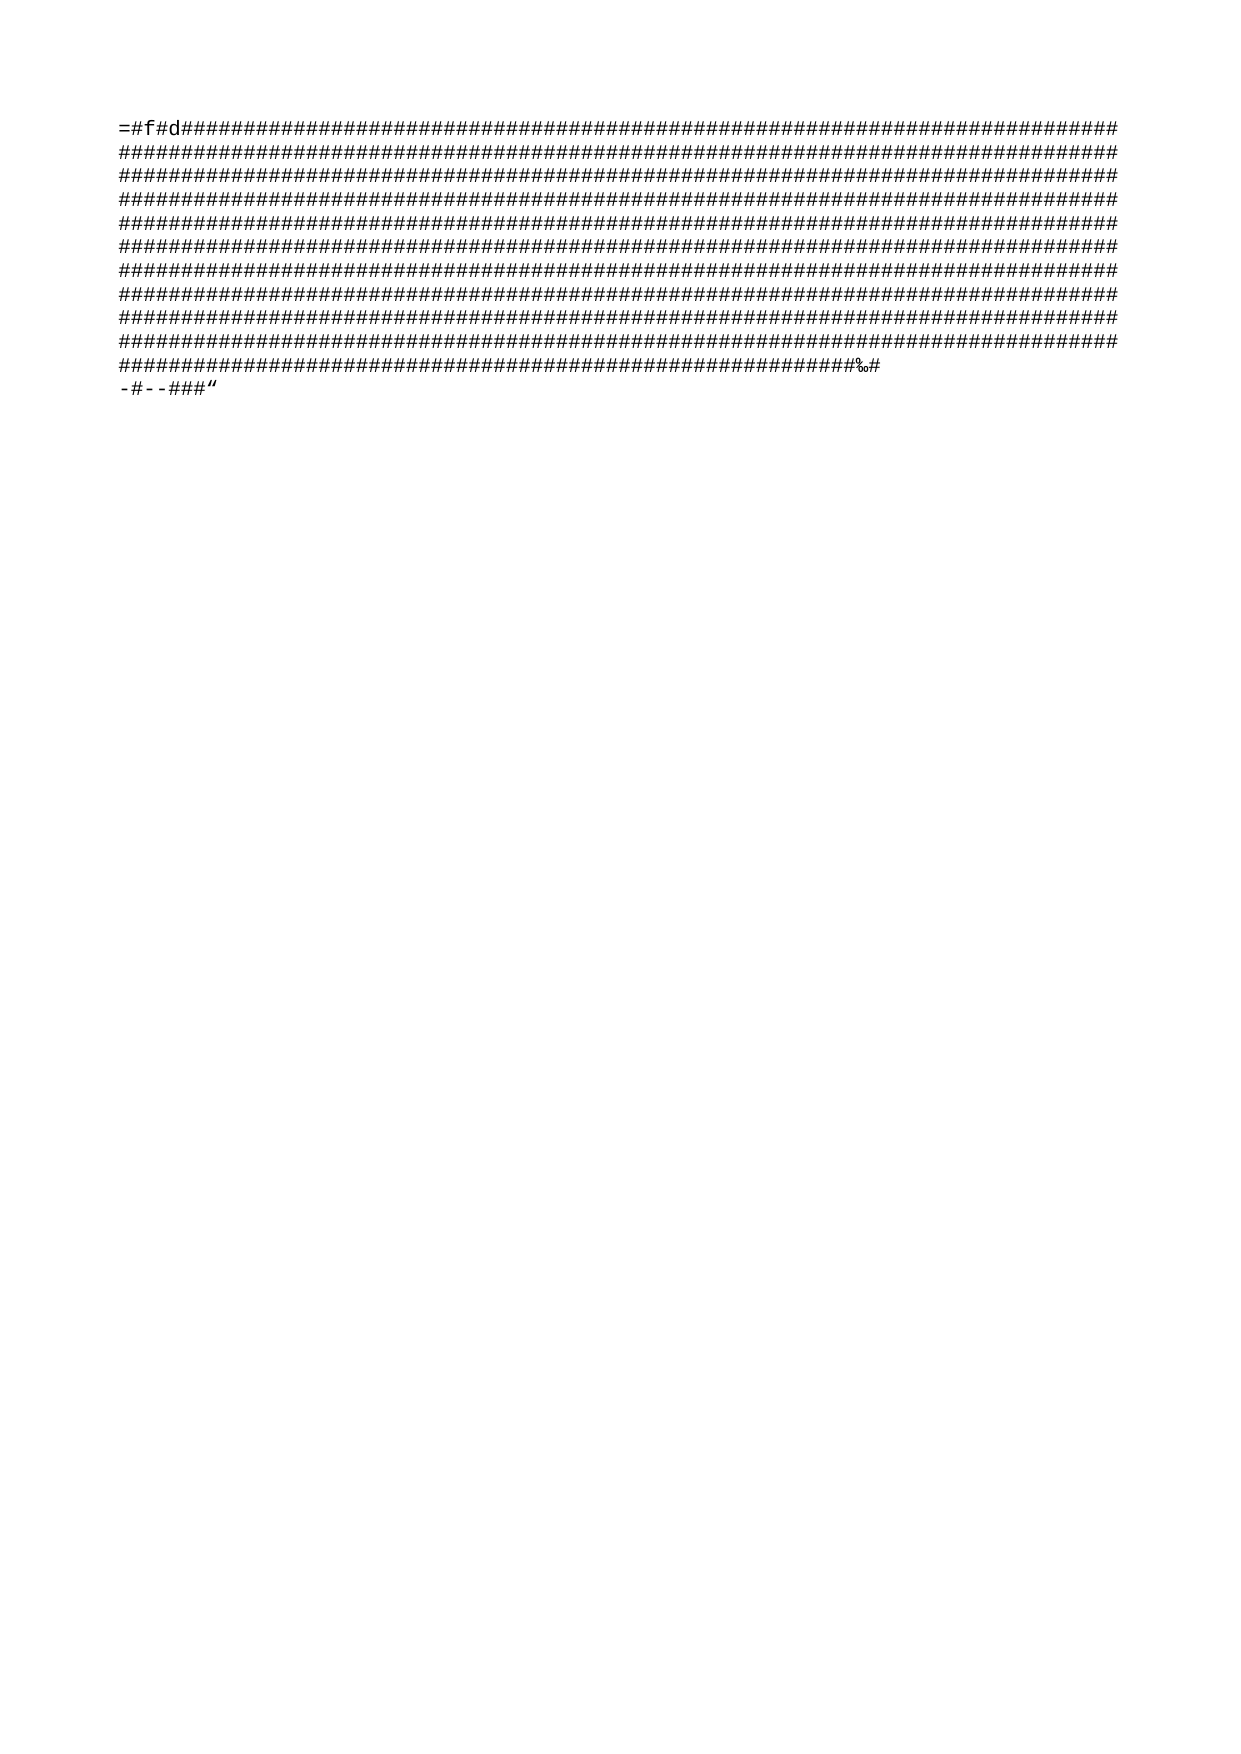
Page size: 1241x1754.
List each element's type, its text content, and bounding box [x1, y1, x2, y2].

text =#f#d######################################################################################################################################################################################################################################################################################################################################################################################################################################################################################################################################################################################################################################################################################################################################################################################################################################################################################‰# -#--###“ [118, 118, 1122, 402]
